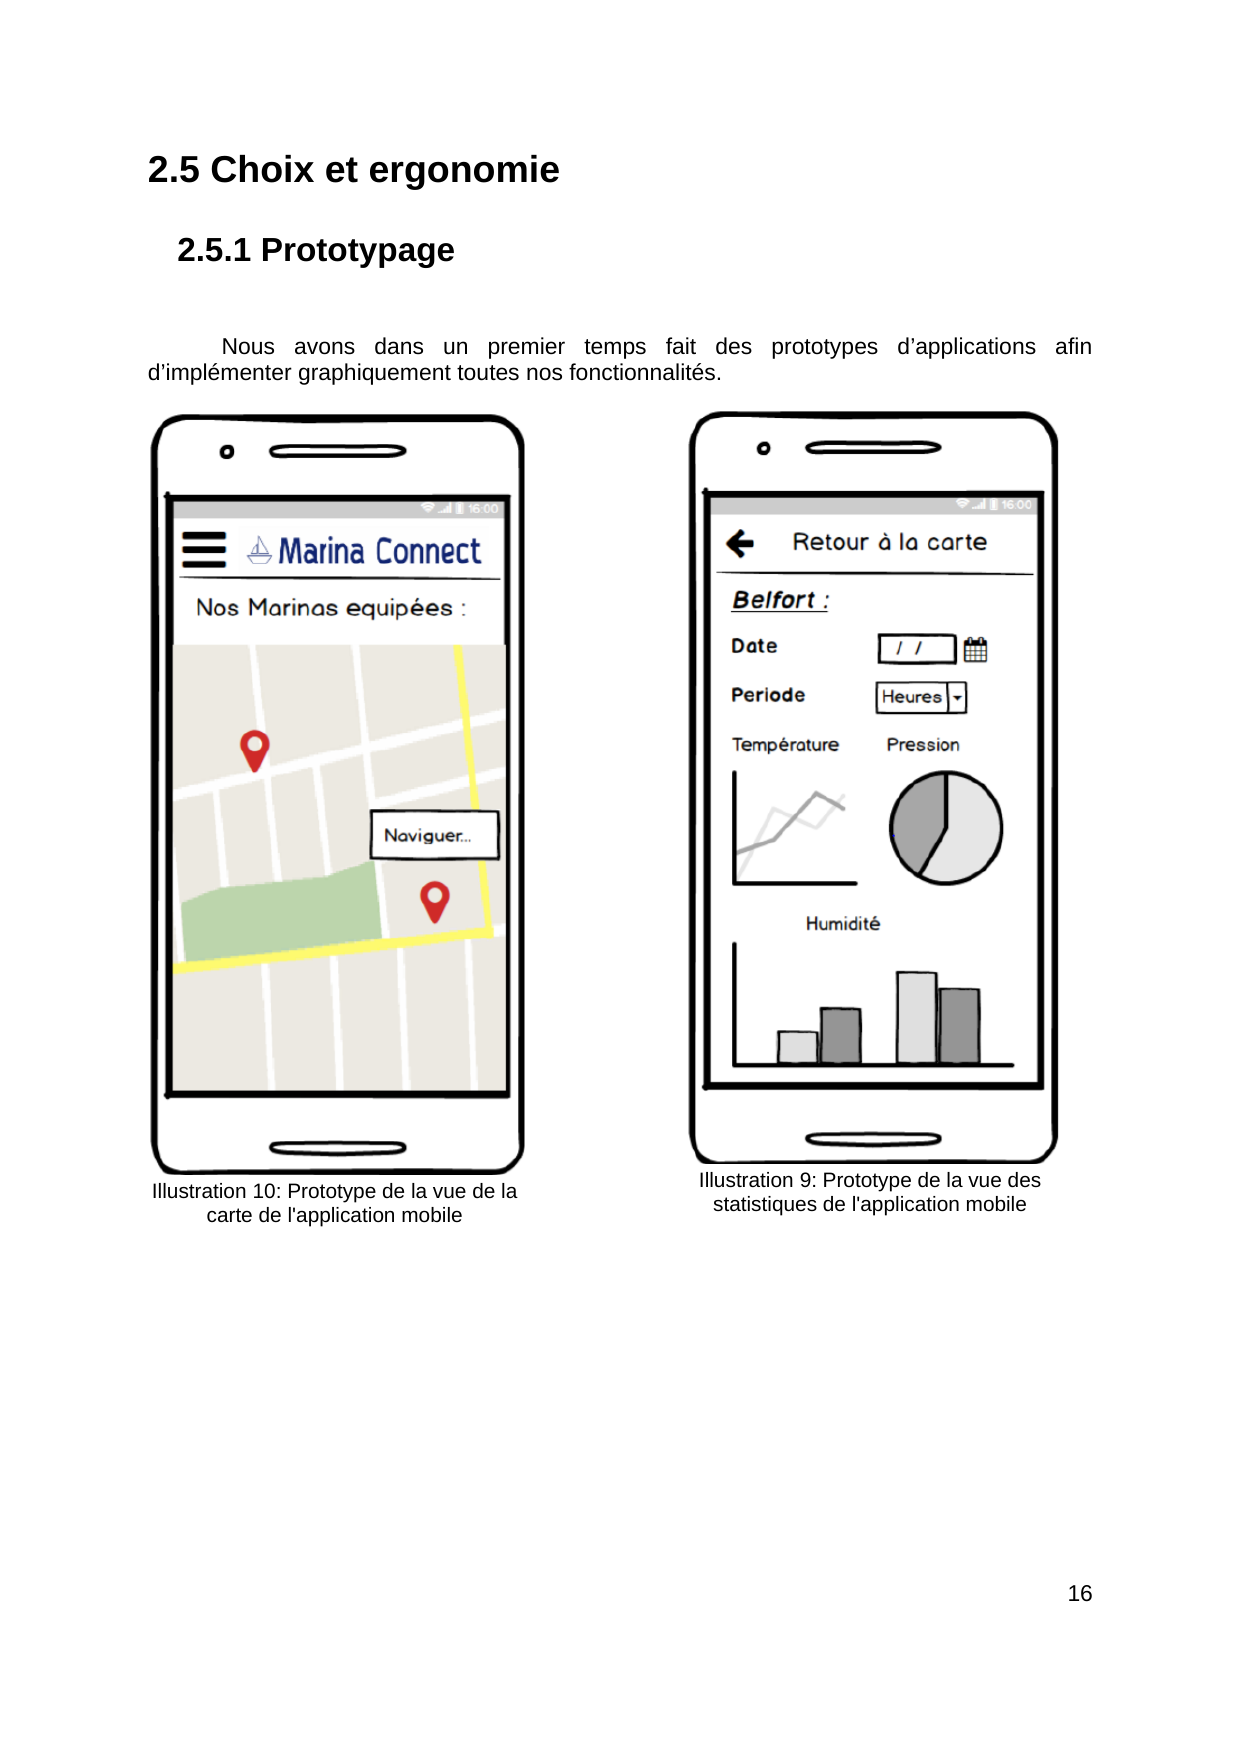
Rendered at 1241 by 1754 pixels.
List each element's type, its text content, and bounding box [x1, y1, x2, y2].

text Illustration 10: Prototype de la vue de la carte de l'application mobile [127, 1175, 542, 1227]
subtitle Choix et ergonomie [148, 148, 1093, 191]
text Illustration 9: Prototype de la vue des statistiques de l'application mobile [666, 1164, 1074, 1216]
picture [666, 404, 1074, 1164]
picture [126, 411, 543, 1175]
text Nous avons dans un premier temps fait des prototypes d’applications afin d’implémenter graphiquement toutes nos fonctionnalités. [148, 333, 1093, 386]
subtitle Prototypage [177, 230, 1093, 268]
